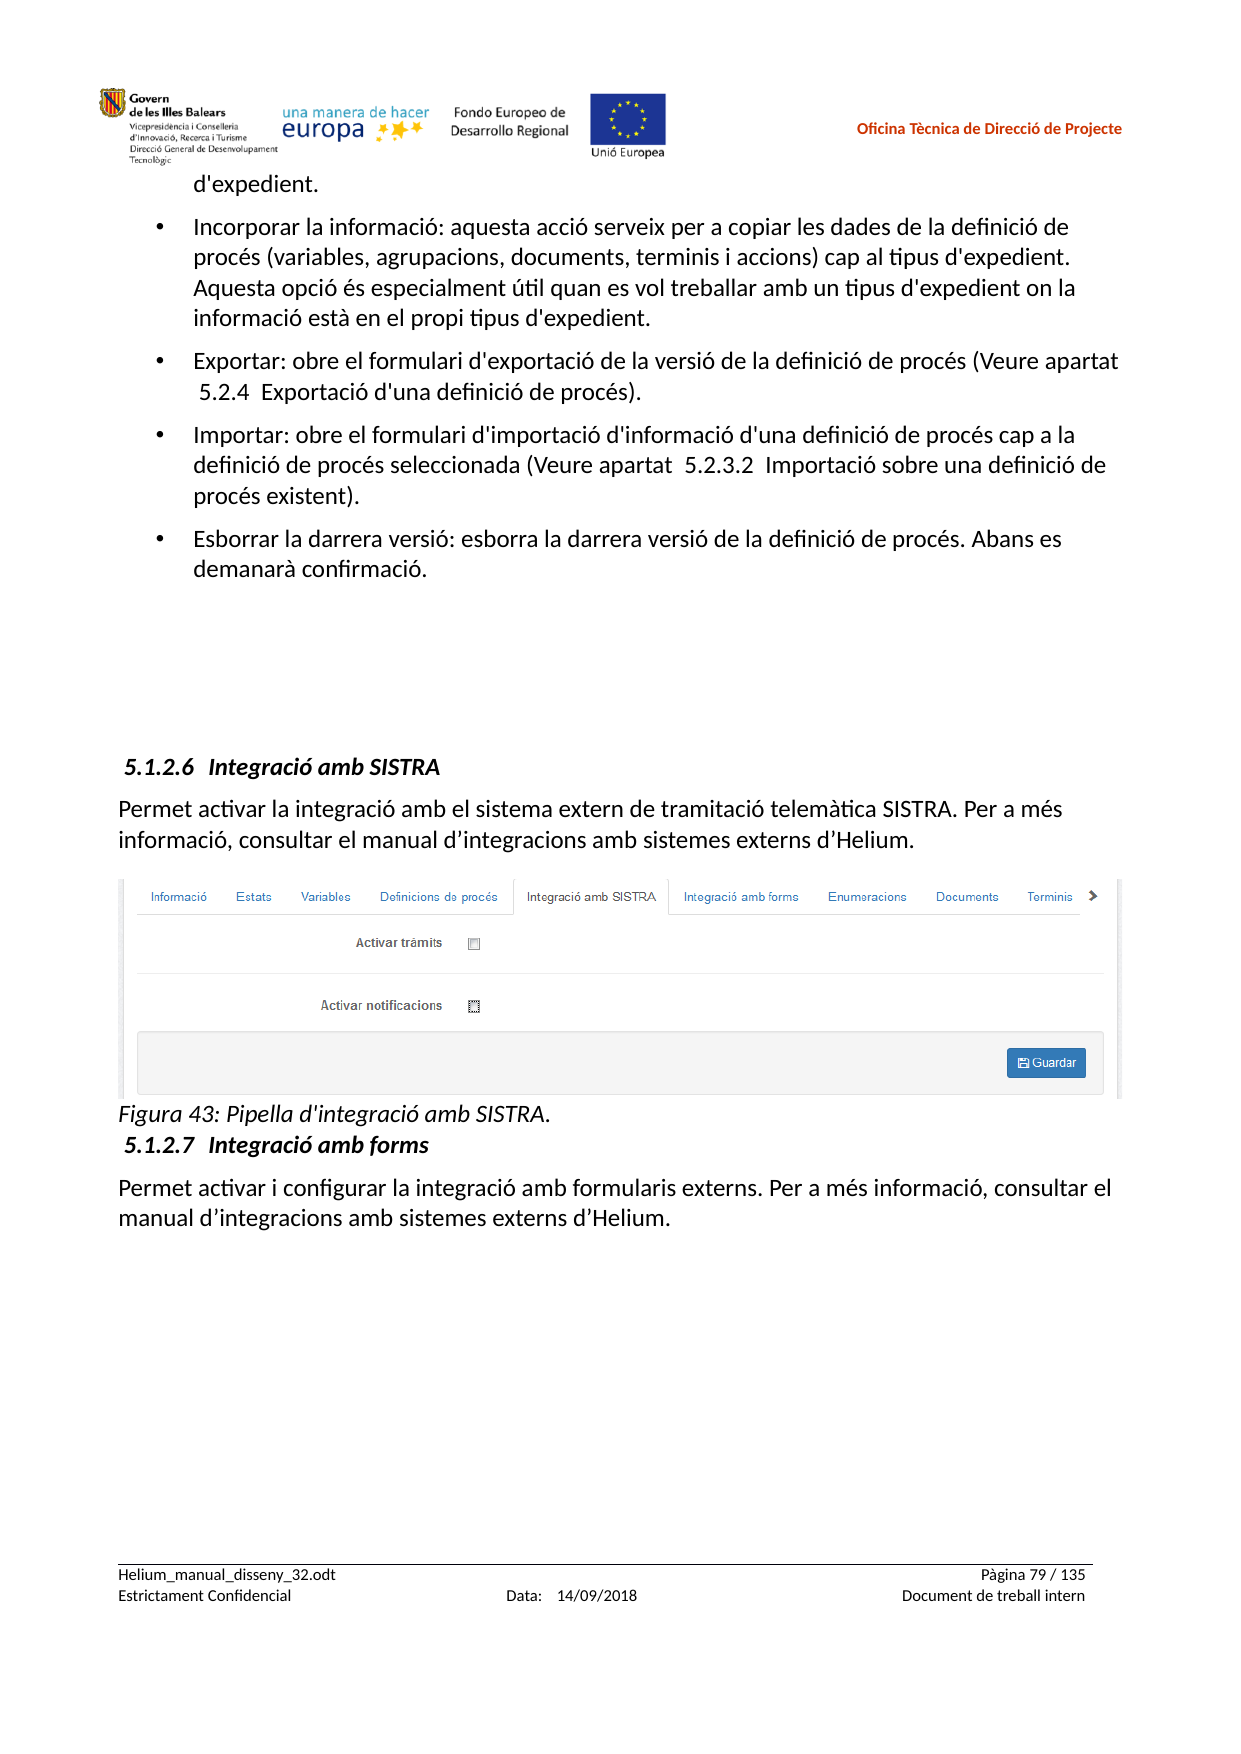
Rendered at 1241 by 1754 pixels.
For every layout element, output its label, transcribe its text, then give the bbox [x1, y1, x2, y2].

list Exportar: obre el formulari d'exportació de la versió de la definició de procés (Veure apartat 5.2.4 Exportació d'una definició de procés). [156, 346, 1122, 407]
picture [118, 879, 1123, 1099]
text Permet activar i configurar la integració amb formularis externs. Per a més informació, consultar el manual d’integracions amb sistemes externs d’Helium. [118, 1172, 1122, 1233]
text Permet activar la integració amb el sistema extern de tramitació telemàtica SISTRA. Per a més informació, consultar el manual d’integracions amb sistemes externs d’Helium. [118, 793, 1122, 854]
list Incorporar la informació: aquesta acció serveix per a copiar les dades de la definició de procés (variables, agrupacions, documents, terminis i accions) cap al tipus d'expedient. Aquesta opció és especialment útil quan es vol treballar amb un tipus d'expedient on la informació està en el propi tipus d'expedient. [156, 211, 1122, 333]
subtitle Integració amb SISTRA [118, 751, 1122, 781]
list Importar: obre el formulari d'importació d'informació d'una definició de procés cap a la definició de procés seleccionada (Veure apartat 5.2.3.2 Importació sobre una definició de procés existent). [156, 419, 1122, 511]
text Figura 43: Pipella d'integració amb SISTRA. [118, 1099, 1122, 1129]
subtitle [118, 867, 1122, 879]
subtitle Integració amb forms [118, 1129, 1122, 1159]
list Esborrar la darrera versió: esborra la darrera versió de la definició de procés. Abans es demanarà confirmació. [156, 523, 1122, 584]
list d'expedient. [156, 168, 1122, 198]
picture [99, 87, 668, 166]
